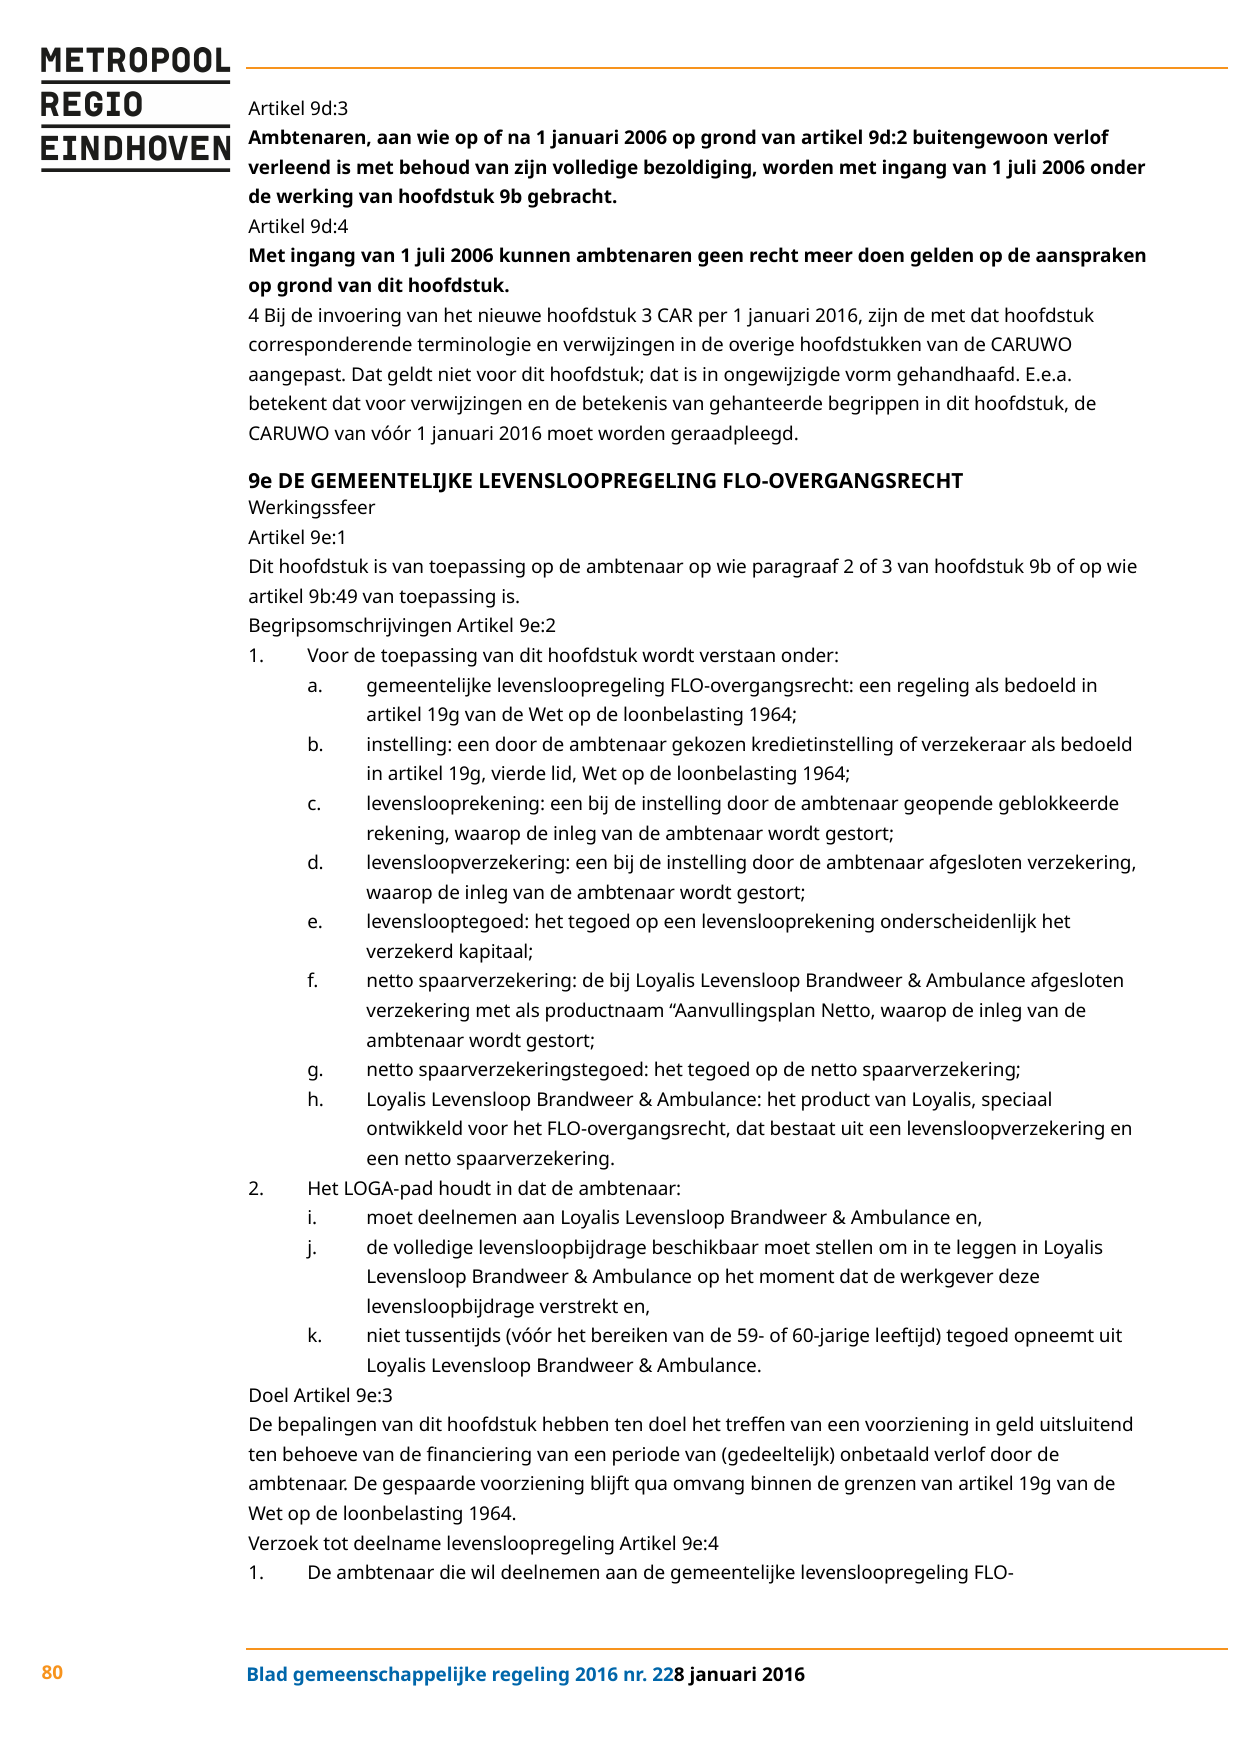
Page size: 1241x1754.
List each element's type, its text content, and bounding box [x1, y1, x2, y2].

list netto spaarverzekeringstegoed: het tegoed op de netto spaarverzekering; [307, 1056, 1152, 1082]
text Dit hoofdstuk is van toepassing op de ambtenaar op wie paragraaf 2 of 3 van hoofdstuk 9b of op wie artikel 9b:49 van toepassing is. [248, 553, 1152, 609]
text De bepalingen van dit hoofdstuk hebben ten doel het treffen van een voorziening in geld uitsluitend ten behoeve van de financiering van een periode van (gedeeltelijk) onbetaald verlof door de ambtenaar. De gespaarde voorziening blijft qua omvang binnen de grenzen van artikel 19g van de Wet op de loonbelasting 1964. [248, 1411, 1152, 1526]
list gemeentelijke levensloopregeling FLO-overgangsrecht: een regeling als bedoeld in artikel 19g van de Wet op de loonbelasting 1964; [307, 672, 1152, 727]
list instelling: een door de ambtenaar gekozen kredietinstelling of verzekeraar als bedoeld in artikel 19g, vierde lid, Wet op de loonbelasting 1964; [307, 731, 1152, 786]
text Artikel 9d:3 [248, 95, 1152, 121]
list netto spaarverzekering: de bij Loyalis Levensloop Brandweer & Ambulance afgesloten verzekering met als productnaam “Aanvullingsplan Netto, waarop de inleg van de ambtenaar wordt gestort; [307, 968, 1152, 1052]
picture [41, 47, 231, 172]
text Werkingssfeer [248, 494, 1152, 520]
list Loyalis Levensloop Brandweer & Ambulance: het product van Loyalis, speciaal ontwikkeld voor het FLO-overgangsrecht, dat bestaat uit een levensloopverzekering en een netto spaarverzekering. [307, 1086, 1152, 1171]
list levenslooprekening: een bij de instelling door de ambtenaar geopende geblokkeerde rekening, waarop de inleg van de ambtenaar wordt gestort; [307, 790, 1152, 845]
text 9e DE GEMEENTELIJKE LEVENSLOOPREGELING FLO-OVERGANGSRECHT [248, 466, 1152, 494]
text Ambtenaren, aan wie op of na 1 januari 2006 op grond van artikel 9d:2 buitengewoon verlof verleend is met behoud van zijn volledige bezoldiging, worden met ingang van 1 juli 2006 onder de werking van hoofdstuk 9b gebracht. [248, 124, 1152, 209]
text Begripsomschrijvingen Artikel 9e:2 [248, 613, 1152, 638]
list de volledige levensloopbijdrage beschikbaar moet stellen om in te leggen in Loyalis Levensloop Brandweer & Ambulance op het moment dat de werkgever deze levensloopbijdrage verstrekt en, [307, 1234, 1152, 1319]
list Voor de toepassing van dit hoofdstuk wordt verstaan onder: [248, 642, 1152, 668]
list niet tussentijds (vóór het bereiken van de 59- of 60-jarige leeftijd) tegoed opneemt uit Loyalis Levensloop Brandweer & Ambulance. [307, 1323, 1152, 1378]
text Artikel 9d:4 [248, 213, 1152, 239]
list levensloopverzekering: een bij de instelling door de ambtenaar afgesloten verzekering, waarop de inleg van de ambtenaar wordt gestort; [307, 849, 1152, 904]
text 4 Bij de invoering van het nieuwe hoofdstuk 3 CAR per 1 januari 2016, zijn de met dat hoofdstuk corresponderende terminologie en verwijzingen in de overige hoofdstukken van de CARUWO aangepast. Dat geldt niet voor dit hoofdstuk; dat is in ongewijzigde vorm gehandhaafd. E.e.a. betekent dat voor verwijzingen en de betekenis van gehanteerde begrippen in dit hoofdstuk, de CARUWO van vóór 1 januari 2016 moet worden geraadpleegd. [248, 302, 1152, 446]
text Met ingang van 1 juli 2006 kunnen ambtenaren geen recht meer doen gelden op de aanspraken op grond van dit hoofdstuk. [248, 243, 1152, 298]
text Verzoek tot deelname levensloopregeling Artikel 9e:4 [248, 1530, 1152, 1555]
list De ambtenaar die wil deelnemen aan de gemeentelijke levensloopregeling FLO- [248, 1559, 1152, 1585]
list moet deelnemen aan Loyalis Levensloop Brandweer & Ambulance en, [307, 1204, 1152, 1230]
text Doel Artikel 9e:3 [248, 1382, 1152, 1407]
text Artikel 9e:1 [248, 524, 1152, 549]
list levenslooptegoed: het tegoed op een levenslooprekening onderscheidenlijk het verzekerd kapitaal; [307, 908, 1152, 964]
list Het LOGA-pad houdt in dat de ambtenaar: [248, 1175, 1152, 1200]
